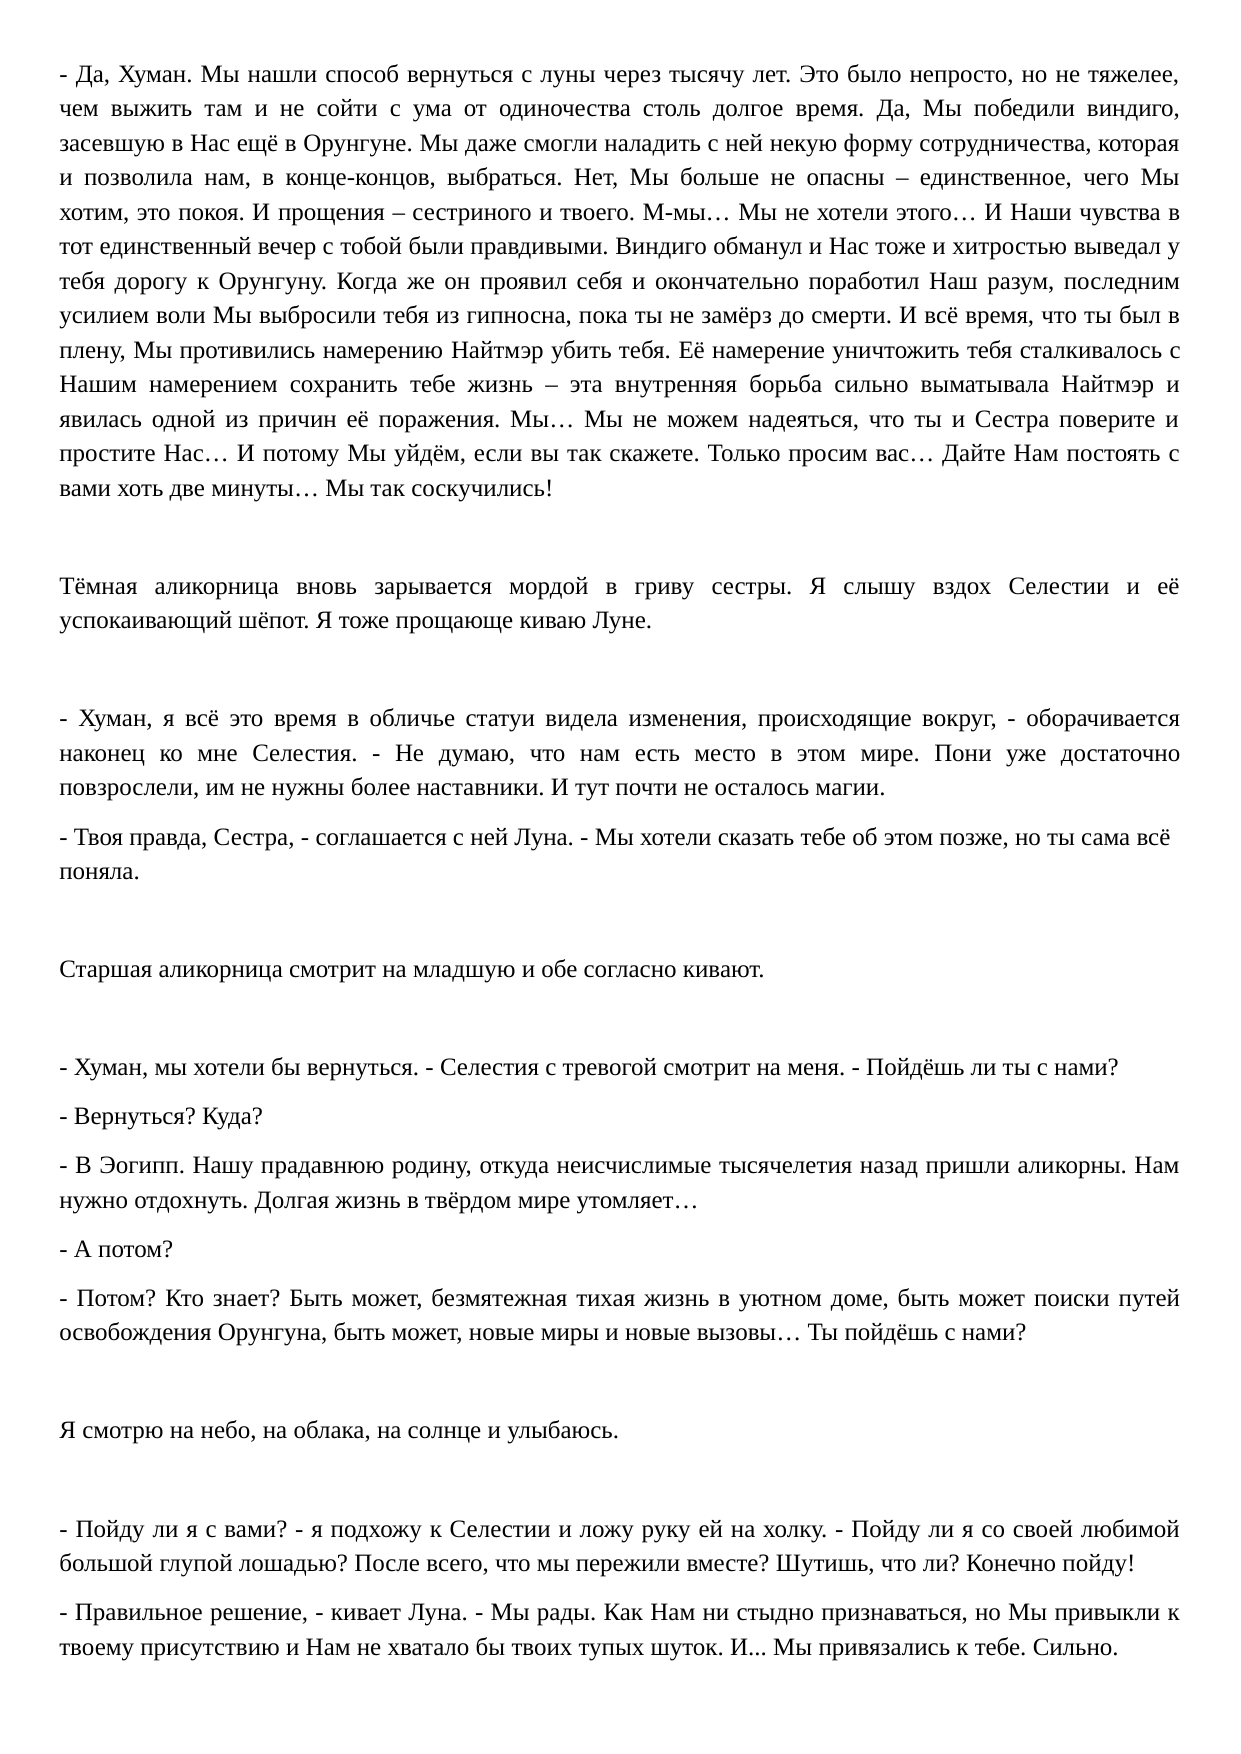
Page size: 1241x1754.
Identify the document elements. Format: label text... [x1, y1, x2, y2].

text Я смотрю на небо, на облака, на солнце и улыбаюсь. [59, 1416, 1181, 1444]
text - Хуман, я всё это время в обличье статуи видела изменения, происходящие вокруг, - оборачивается наконец ко мне Селестия. - Не думаю, что нам есть место в этом мире. Пони уже достаточно повзрослели, им не нужны более наставники. И тут почти не осталось магии. [59, 703, 1181, 801]
text - Да, Хуман. Мы нашли способ вернуться с луны через тысячу лет. Это было непросто, но не тяжелее, чем выжить там и не сойти с ума от одиночества столь долгое время. Да, Мы победили виндиго, засевшую в Нас ещё в Орунгуне. Мы даже смогли наладить с ней некую форму сотрудничества, которая и позволила нам, в конце-концов, выбраться. Нет, Мы больше не опасны – единственное, чего Мы хотим, это покоя. И прощения – сестриного и твоего. М-мы… Мы не хотели этого… И Наши чувства в тот единственный вечер с тобой были правдивыми. Виндиго обманул и Нас тоже и хитростью выведал у тебя дорогу к Орунгуну. Когда же он проявил себя и окончательно поработил Наш разум, последним усилием воли Мы выбросили тебя из гипносна, пока ты не замёрз до смерти. И всё время, что ты был в плену, Мы противились намерению Найтмэр убить тебя. Её намерение уничтожить тебя сталкивалось с Нашим намерением сохранить тебе жизнь – эта внутренняя борьба сильно выматывала Найтмэр и явилась одной из причин её поражения. Мы… Мы не можем надеяться, что ты и Сестра поверите и простите Нас… И потому Мы уйдём, если вы так скажете. Только просим вас… Дайте Нам постоять с вами хоть две минуты… Мы так соскучились! [59, 59, 1181, 502]
text - Вернуться? Куда? [59, 1101, 1181, 1130]
text - Твоя правда, Сестра, - соглашается с ней Луна. - Мы хотели сказать тебе об этом позже, но ты сама всё поняла. [59, 822, 1181, 885]
text - А потом? [59, 1234, 1181, 1263]
text - Пойду ли я с вами? - я подхожу к Селестии и ложу руку ей на холку. - Пойду ли я со своей любимой большой глупой лошадью? После всего, что мы пережили вместе? Шутишь, что ли? Конечно пойду! [59, 1514, 1181, 1577]
text - Правильное решение, - кивает Луна. - Мы рады. Как Нам ни стыдно признаваться, но Мы привыкли к твоему присутствию и Нам не хватало бы твоих тупых шуток. И... Мы привязались к тебе. Сильно. [59, 1597, 1181, 1661]
text - В Эогипп. Нашу прадавнюю родину, откуда неисчислимые тысячелетия назад пришли аликорны. Нам нужно отдохнуть. Долгая жизнь в твёрдом мире утомляет… [59, 1150, 1181, 1214]
text - Хуман, мы хотели бы вернуться. - Селестия с тревогой смотрит на меня. - Пойдёшь ли ты с нами? [59, 1052, 1181, 1081]
text Старшая аликорница смотрит на младшую и обе согласно кивают. [59, 954, 1181, 983]
text - Потом? Кто знает? Быть может, безмятежная тихая жизнь в уютном доме, быть может поиски путей освобождения Орунгуна, быть может, новые миры и новые вызовы… Ты пойдёшь с нами? [59, 1283, 1181, 1346]
text Тёмная аликорница вновь зарывается мордой в гриву сестры. Я слышу вздох Селестии и её успокаивающий шёпот. Я тоже прощающе киваю Луне. [59, 571, 1181, 634]
